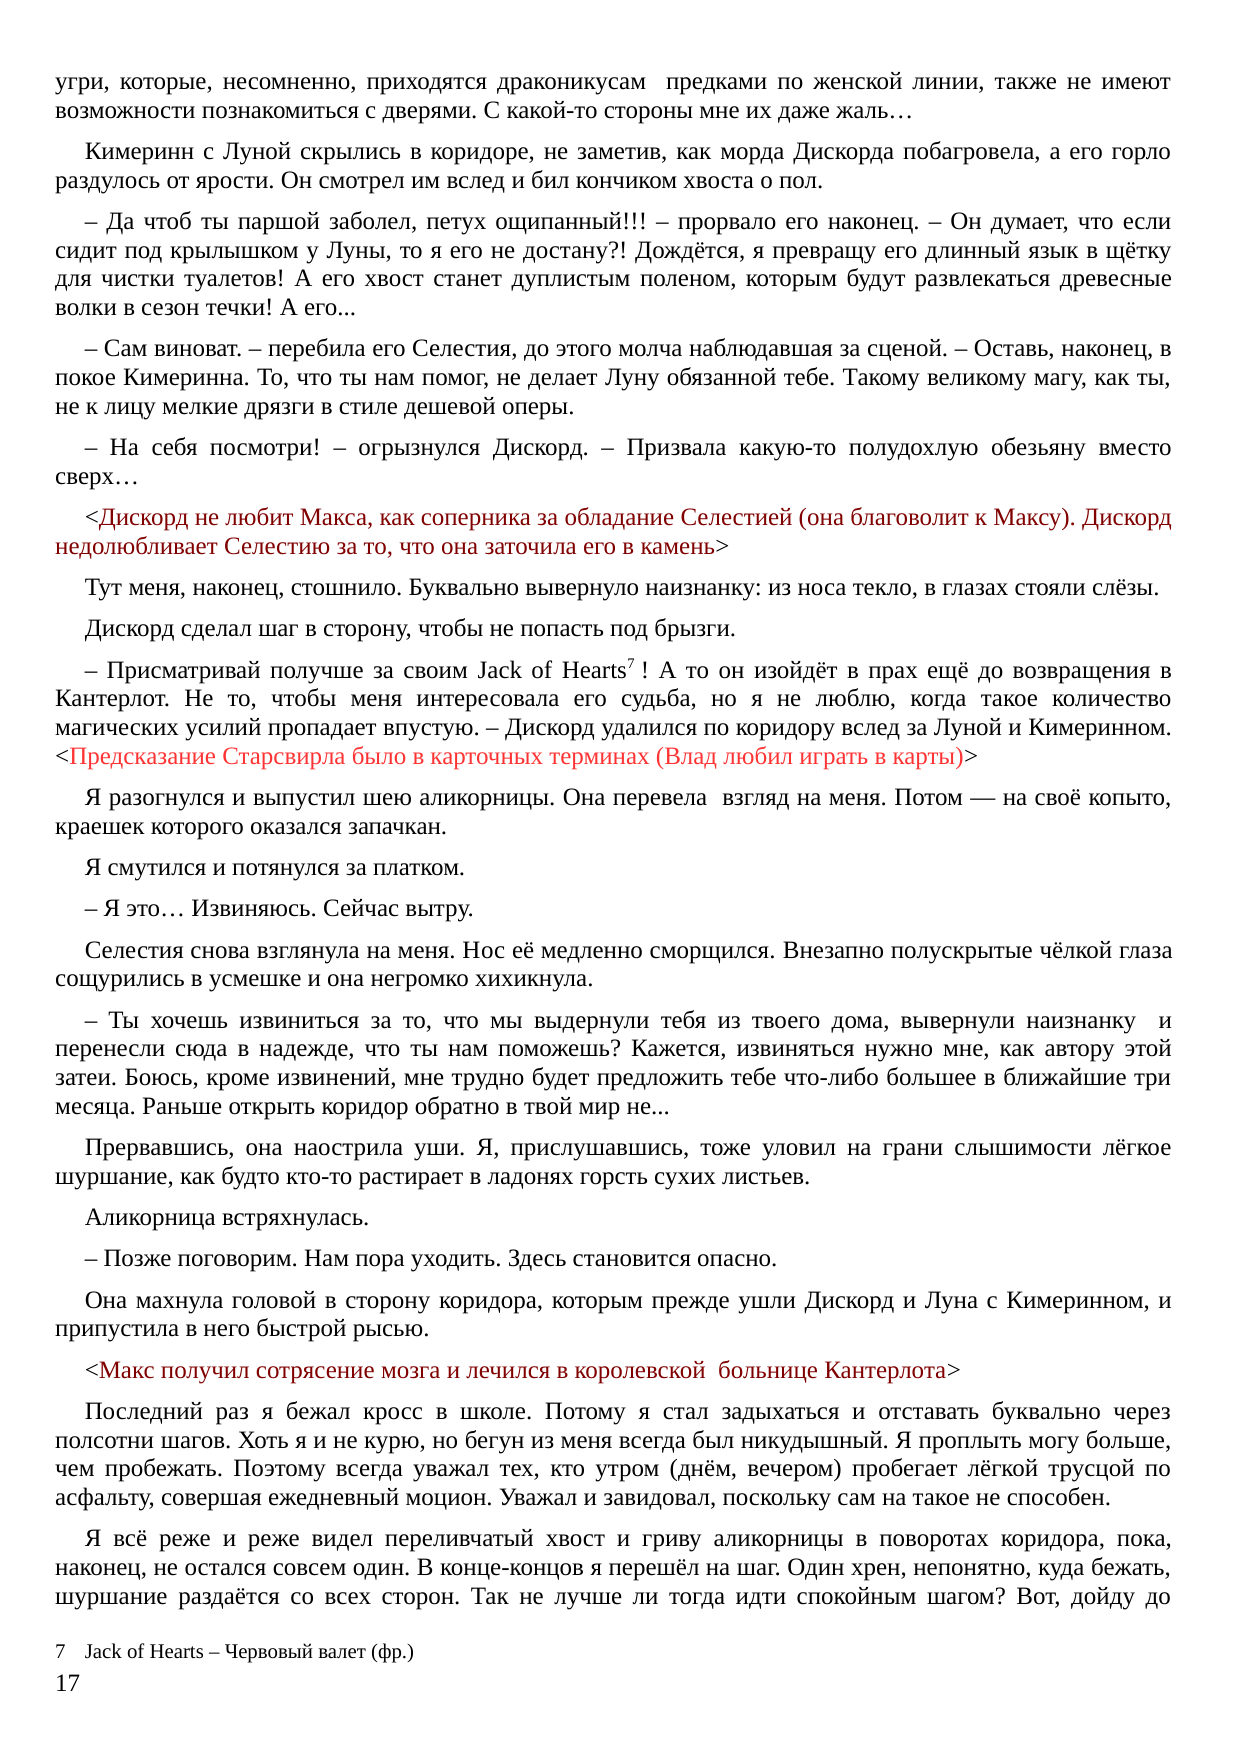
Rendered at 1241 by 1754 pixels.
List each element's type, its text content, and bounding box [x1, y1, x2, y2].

text Jack of Hearts – Червовый валет (фр.) [55, 1639, 1173, 1663]
text угри, которые, несомненно, приходятся драконикусам предками по женской линии, также не имеют возможности познакомиться с дверями. С какой-то стороны мне их даже жаль… [55, 66, 1173, 123]
text – Присматривай получше за своим Jack of Hearts ! А то он изойдёт в прах ещё до возвращения в Кантерлот. Не то, чтобы меня интересовала его судьба, но я не люблю, когда такое количество магических усилий пропадает впустую. – Дискорд удалился по коридору вслед за Луной и Кимеринном. <Предсказание Старсвирла было в карточных терминах (Влад любил играть в карты)> [55, 655, 1173, 770]
text Кимеринн с Луной скрылись в коридоре, не заметив, как морда Дискорда побагровела, а его горло раздулось от ярости. Он смотрел им вслед и бил кончиком хвоста о пол. [55, 136, 1173, 193]
text – Да чтоб ты паршой заболел, петух ощипанный!!! – прорвало его наконец. – Он думает, что если сидит под крылышком у Луны, то я его не достану?! Дождётся, я превращу его длинный язык в щётку для чистки туалетов! А его хвост станет дуплистым поленом, которым будут развлекаться древесные волки в сезон течки! А его... [55, 206, 1173, 321]
text Я всё реже и реже видел переливчатый хвост и гриву аликорницы в поворотах коридора, пока, наконец, не остался совсем один. В конце-концов я перешёл на шаг. Один хрен, непонятно, куда бежать, шуршание раздаётся со всех сторон. Так не лучше ли тогда идти спокойным шагом? Вот, дойду до [55, 1523, 1173, 1610]
text Последний раз я бежал кросс в школе. Потому я стал задыхаться и отставать буквально через полсотни шагов. Хоть я и не курю, но бегун из меня всегда был никудышный. Я проплыть могу больше, чем пробежать. Поэтому всегда уважал тех, кто утром (днём, вечером) пробегает лёгкой трусцой по асфальту, совершая ежедневный моцион. Уважал и завидовал, поскольку сам на такое не способен. [55, 1396, 1173, 1511]
text <Макс получил сотрясение мозга и лечился в королевской больнице Кантерлота> [55, 1355, 1173, 1383]
text Дискорд сделал шаг в сторону, чтобы не попасть под брызги. [55, 613, 1173, 642]
text – Ты хочешь извиниться за то, что мы выдернули тебя из твоего дома, вывернули наизнанку и перенесли сюда в надежде, что ты нам поможешь? Кажется, извиняться нужно мне, как автору этой затеи. Боюсь, кроме извинений, мне трудно будет предложить тебе что-либо большее в ближайшие три месяца. Раньше открыть коридор обратно в твой мир не... [55, 1005, 1173, 1120]
text Аликорница встряхнулась. [55, 1202, 1173, 1231]
text Селестия снова взглянула на меня. Нос её медленно сморщился. Внезапно полускрытые чёлкой глаза сощурились в усмешке и она негромко хихикнула. [55, 935, 1173, 992]
text – Сам виноват. – перебила его Селестия, до этого молча наблюдавшая за сценой. – Оставь, наконец, в покое Кимеринна. То, что ты нам помог, не делает Луну обязанной тебе. Такому великому магу, как ты, не к лицу мелкие дрязги в стиле дешевой оперы. [55, 333, 1173, 420]
text Я разогнулся и выпустил шею аликорницы. Она перевела взгляд на меня. Потом — на своё копыто, краешек которого оказался запачкан. [55, 782, 1173, 840]
text – На себя посмотри! – огрызнулся Дискорд. – Призвала какую-то полудохлую обезьяну вместо сверх… [55, 432, 1173, 490]
text Прервавшись, она наострила уши. Я, прислушавшись, тоже уловил на грани слышимости лёгкое шуршание, как будто кто-то растирает в ладонях горсть сухих листьев. [55, 1132, 1173, 1190]
text Я смутился и потянулся за платком. [55, 852, 1173, 881]
text <Дискорд не любит Макса, как соперника за обладание Селестией (она благоволит к Максу). Дискорд недолюбливает Селестию за то, что она заточила его в камень> [55, 502, 1173, 560]
text – Я это… Извиняюсь. Сейчас вытру. [55, 893, 1173, 922]
text Тут меня, наконец, стошнило. Буквально вывернуло наизнанку: из носа текло, в глазах стояли слёзы. [55, 572, 1173, 601]
text – Позже поговорим. Нам пора уходить. Здесь становится опасно. [55, 1243, 1173, 1272]
text Она махнула головой в сторону коридора, которым прежде ушли Дискорд и Луна с Кимеринном, и припустила в него быстрой рысью. [55, 1285, 1173, 1342]
